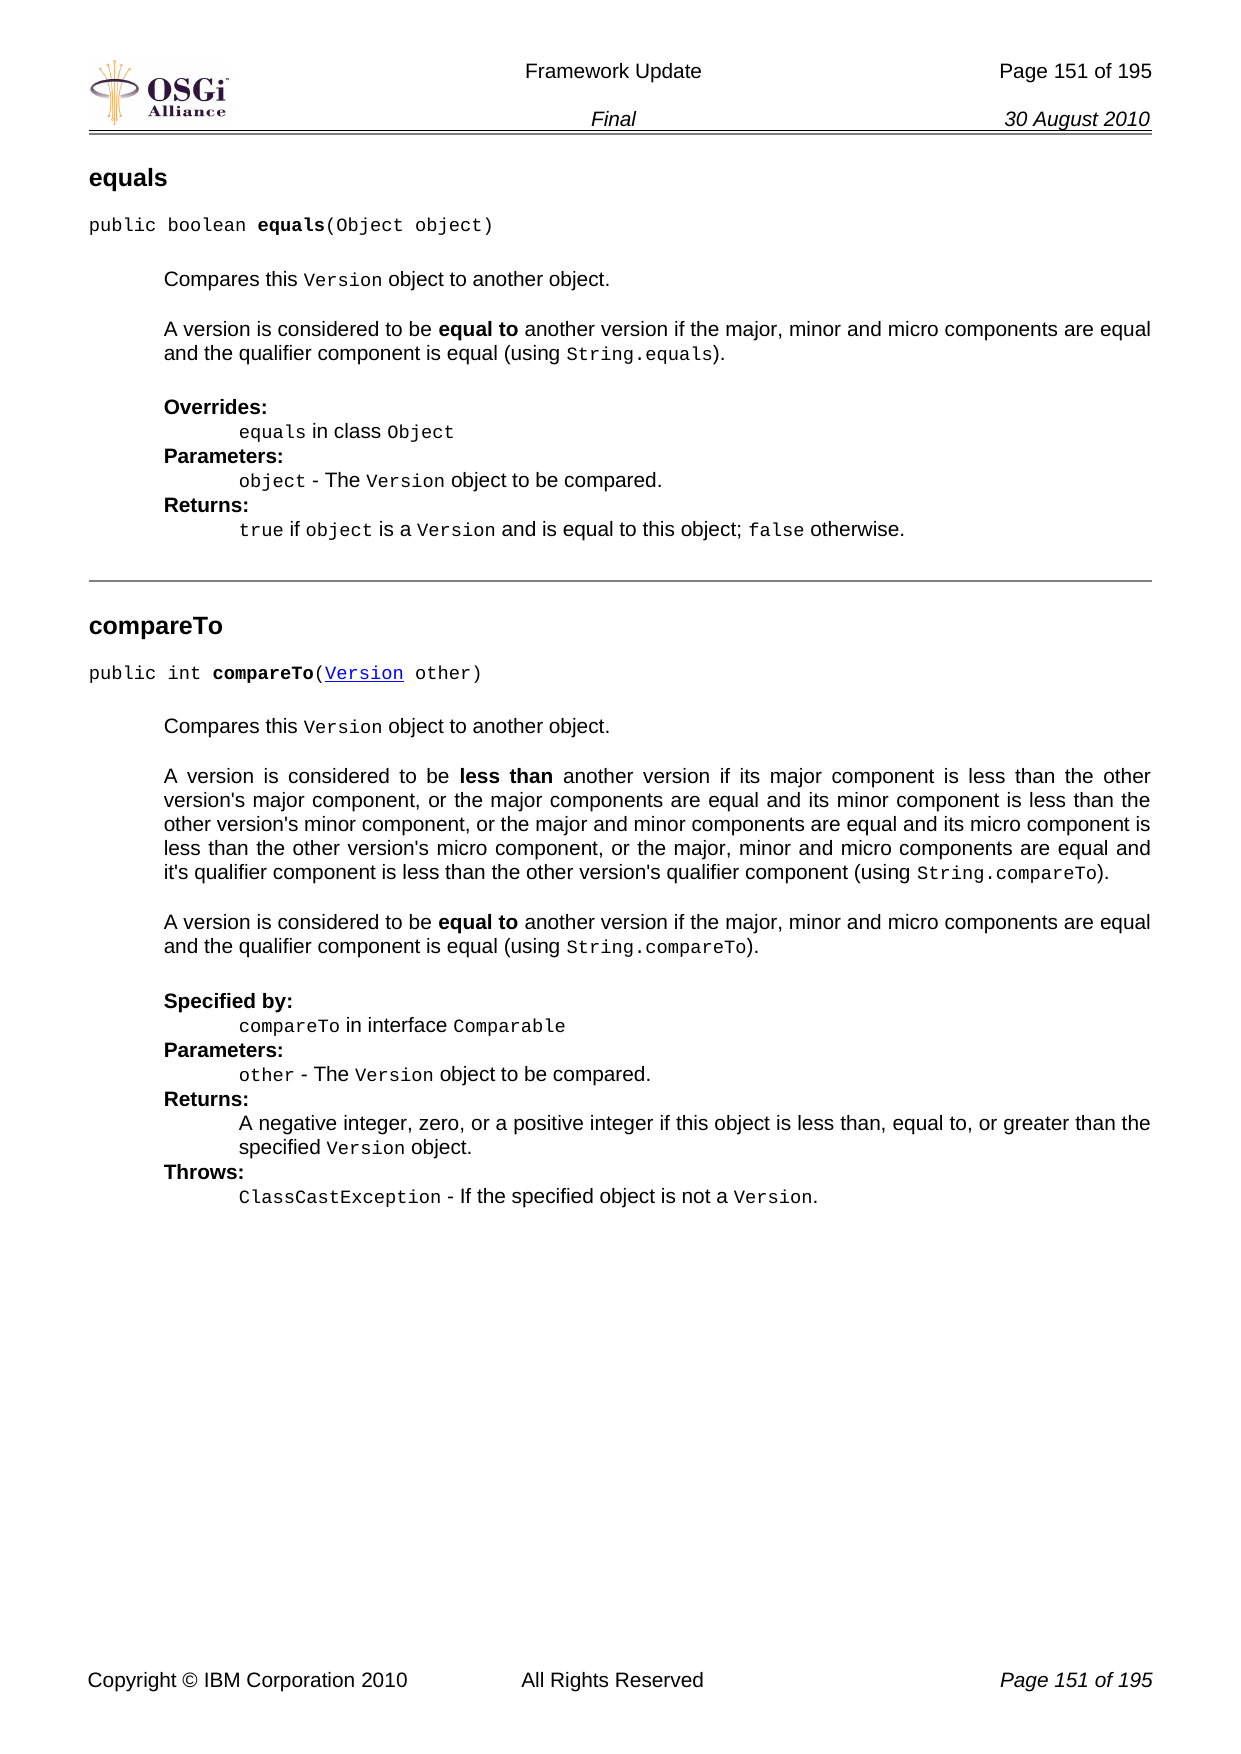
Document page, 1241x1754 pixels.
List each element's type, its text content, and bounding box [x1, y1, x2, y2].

text other - The Version object to be compared. [238, 1062, 1152, 1087]
subtitle equals [88, 163, 1152, 192]
text Returns: [163, 493, 1152, 517]
text equals in class Object [238, 419, 1152, 444]
text A version is considered to be less than another version if its major component is less than the other version's major component, or the major components are equal and its minor component is less than the other version's minor component, or the major and minor components are equal and its micro component is less than the other version's micro component, or the major, minor and micro components are equal and it's qualifier component is less than the other version's qualifier component (using String.compareTo). [163, 764, 1152, 885]
picture [90, 60, 230, 125]
text Returns: [163, 1087, 1152, 1111]
text ClassCastException - If the specified object is not a Version. [238, 1184, 1152, 1209]
text compareTo in interface Comparable [238, 1012, 1152, 1038]
text Parameters: [163, 1038, 1152, 1062]
text A version is considered to be equal to another version if the major, minor and micro components are equal and the qualifier component is equal (using String.compareTo). [163, 910, 1152, 959]
text Throws: [163, 1160, 1152, 1184]
text Specified by: [163, 988, 1152, 1012]
text public int compareTo(Version other) [88, 663, 1152, 685]
text Parameters: [163, 444, 1152, 468]
text Compares this Version object to another object. [163, 714, 1152, 739]
text A negative integer, zero, or a positive integer if this object is less than, equal to, or greater than the specified Version object. [238, 1111, 1152, 1160]
subtitle compareTo [88, 611, 1152, 639]
text Compares this Version object to another object. [163, 266, 1152, 292]
text public boolean equals(Object object) [88, 216, 1152, 237]
text Overrides: [163, 395, 1152, 419]
text object - The Version object to be compared. [238, 468, 1152, 493]
text A version is considered to be equal to another version if the major, minor and micro components are equal and the qualifier component is equal (using String.equals). [163, 317, 1152, 366]
text true if object is a Version and is equal to this object; false otherwise. [238, 517, 1152, 542]
